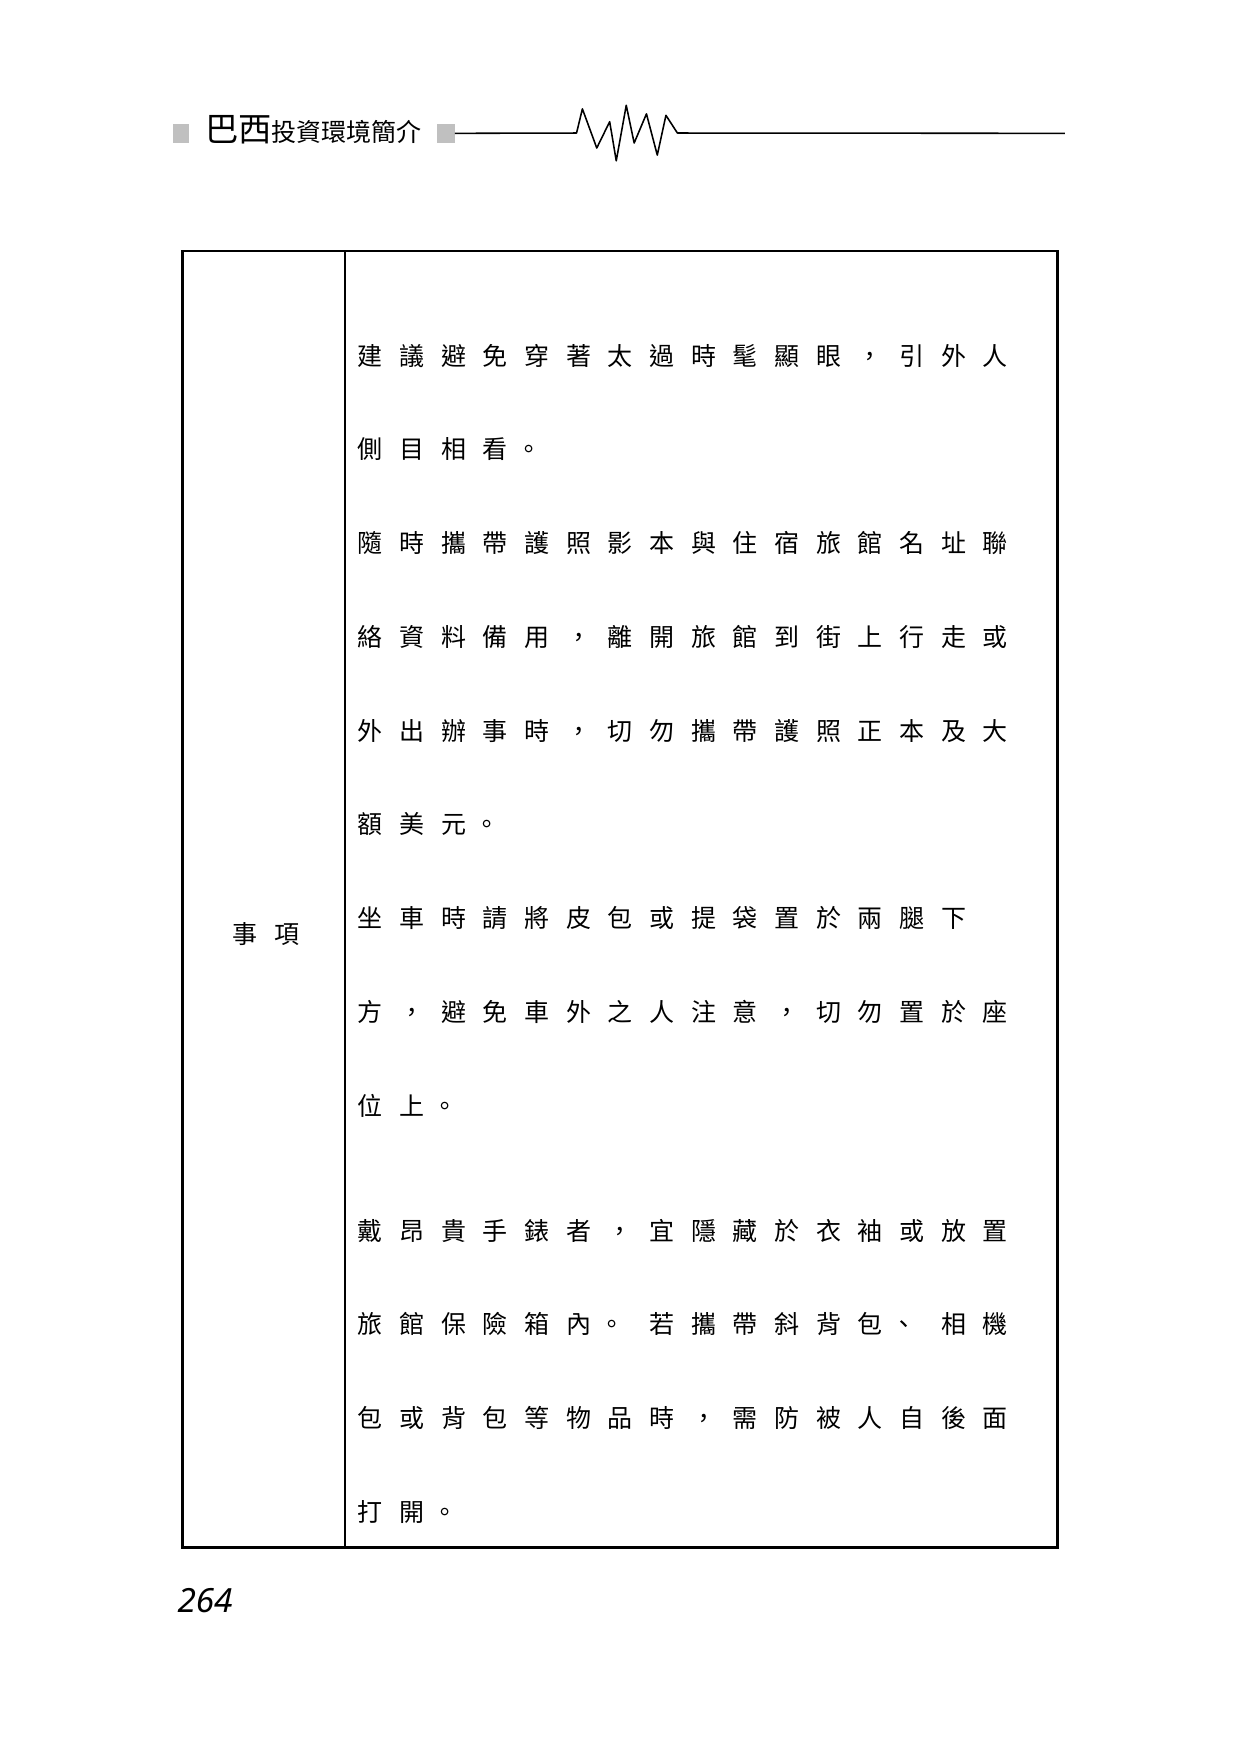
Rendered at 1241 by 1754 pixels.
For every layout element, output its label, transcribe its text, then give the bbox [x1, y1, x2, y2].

table_cell 事項 [184, 252, 344, 1546]
table_cell 建議避免穿著太過時髦顯眼，引外人側目相看。 隨時攜帶護照影本與住宿旅館名址聯絡資料備用，離開旅館到街上行走或外出辦事時，切勿攜帶護照正本及大額美元。 坐車時請將皮包或提袋置於兩腿下方，避免車外之人注意，切勿置於座位上。 戴昂貴手錶者，宜隱藏於衣袖或放置旅館保險箱內。若攜帶斜背包、相機包或背包等物品時，需防被人自後面打開。 [346, 252, 1056, 1546]
